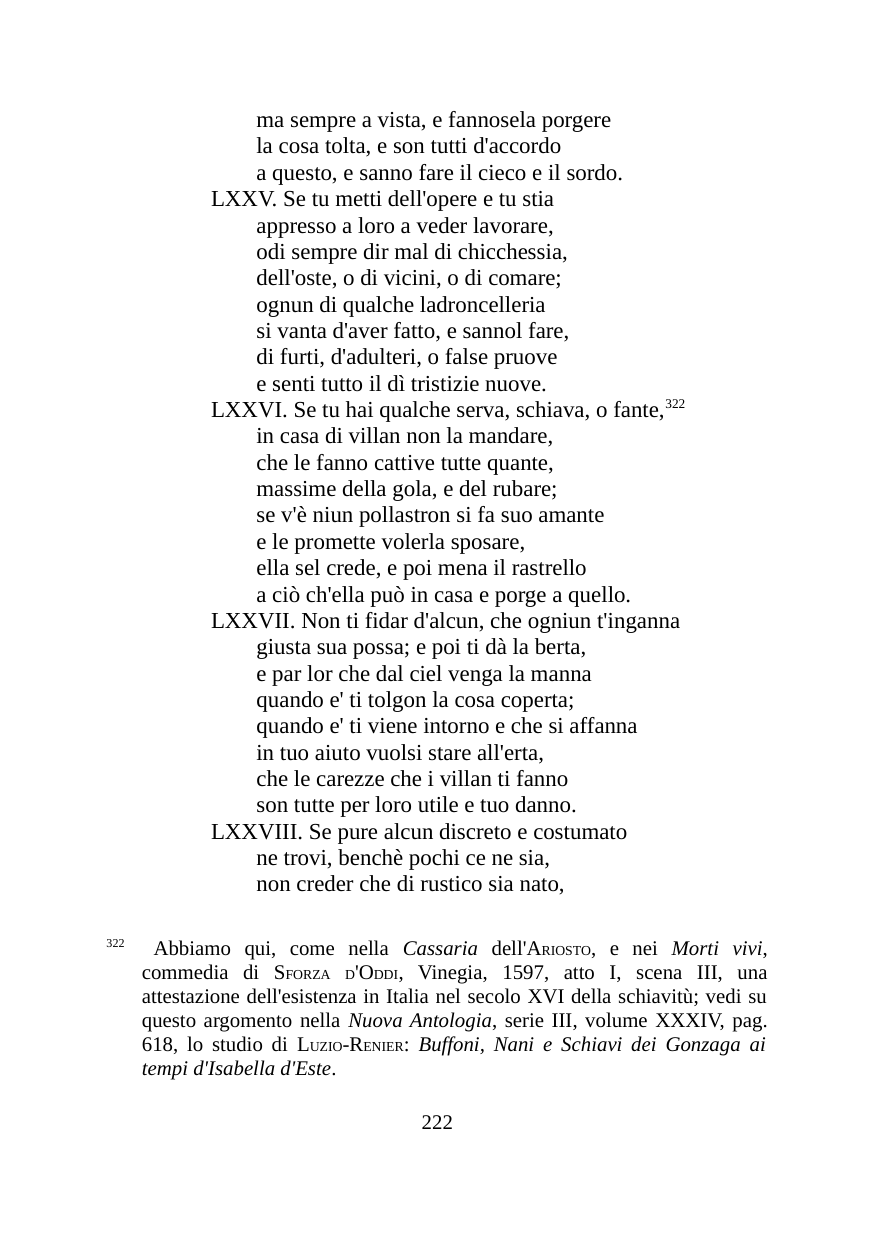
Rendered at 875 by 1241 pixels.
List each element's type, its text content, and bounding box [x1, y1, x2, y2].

text giusta sua possa; e poi ti dà la berta, [256, 633, 768, 660]
text e senti tutto il dì tristizie nuove. [256, 370, 768, 396]
text son tutte per loro utile e tuo danno. [256, 791, 768, 818]
text e par lor che dal ciel venga la manna [256, 660, 768, 686]
text si vanta d'aver fatto, e sannol fare, [256, 317, 768, 343]
text LXXV. Se tu metti dell'opere e tu stia [181, 185, 768, 212]
text in casa di villan non la mandare, [256, 422, 768, 449]
text a ciò ch'ella può in casa e porge a quello. [256, 581, 768, 607]
text LXXVIII. Se pure alcun discreto e costumato [181, 818, 768, 844]
text la cosa tolta, e son tutti d'accordo [256, 133, 768, 159]
text ognun di qualche ladroncelleria [256, 291, 768, 317]
text che le carezze che i villan ti fanno [256, 765, 768, 791]
text massime della gola, e del rubare; [256, 475, 768, 502]
text ne trovi, benchè pochi ce ne sia, [256, 844, 768, 871]
text quando e' ti tolgon la cosa coperta; [256, 686, 768, 712]
text a questo, e sanno fare il cieco e il sordo. [256, 159, 768, 185]
text se v'è niun pollastron si fa suo amante [256, 502, 768, 528]
text Abbiamo qui, come nella Cassaria dell'Ariosto, e nei Morti vivi, commedia di Sforza d'Oddi, Vinegia, 1597, atto I, scena III, una attestazione dell'esistenza in Italia nel secolo XVI della schiavitù; vedi su questo argomento nella Nuova Antologia, serie III, volume XXXIV, pag. 618, lo studio di Luzio-Renier: Buffoni, Nani e Schiavi dei Gonzaga ai tempi d'Isabella d'Este. [106, 934, 768, 1080]
text odi sempre dir mal di chicchessia, [256, 238, 768, 264]
text quando e' ti viene intorno e che si affanna [256, 712, 768, 739]
text dell'oste, o di vicini, o di comare; [256, 264, 768, 291]
text ella sel crede, e poi mena il rastrello [256, 554, 768, 581]
text e le promette volerla sposare, [256, 528, 768, 554]
text ma sempre a vista, e fannosela porgere [256, 106, 768, 133]
text LXXVI. Se tu hai qualche serva, schiava, o fante, [181, 396, 768, 422]
text LXXVII. Non ti fidar d'alcun, che ogniun t'inganna [181, 607, 768, 633]
text in tuo aiuto vuolsi stare all'erta, [256, 739, 768, 765]
text non creder che di rustico sia nato, [256, 871, 768, 897]
text appresso a loro a veder lavorare, [256, 212, 768, 238]
text di furti, d'adulteri, o false pruove [256, 343, 768, 370]
text che le fanno cattive tutte quante, [256, 449, 768, 475]
